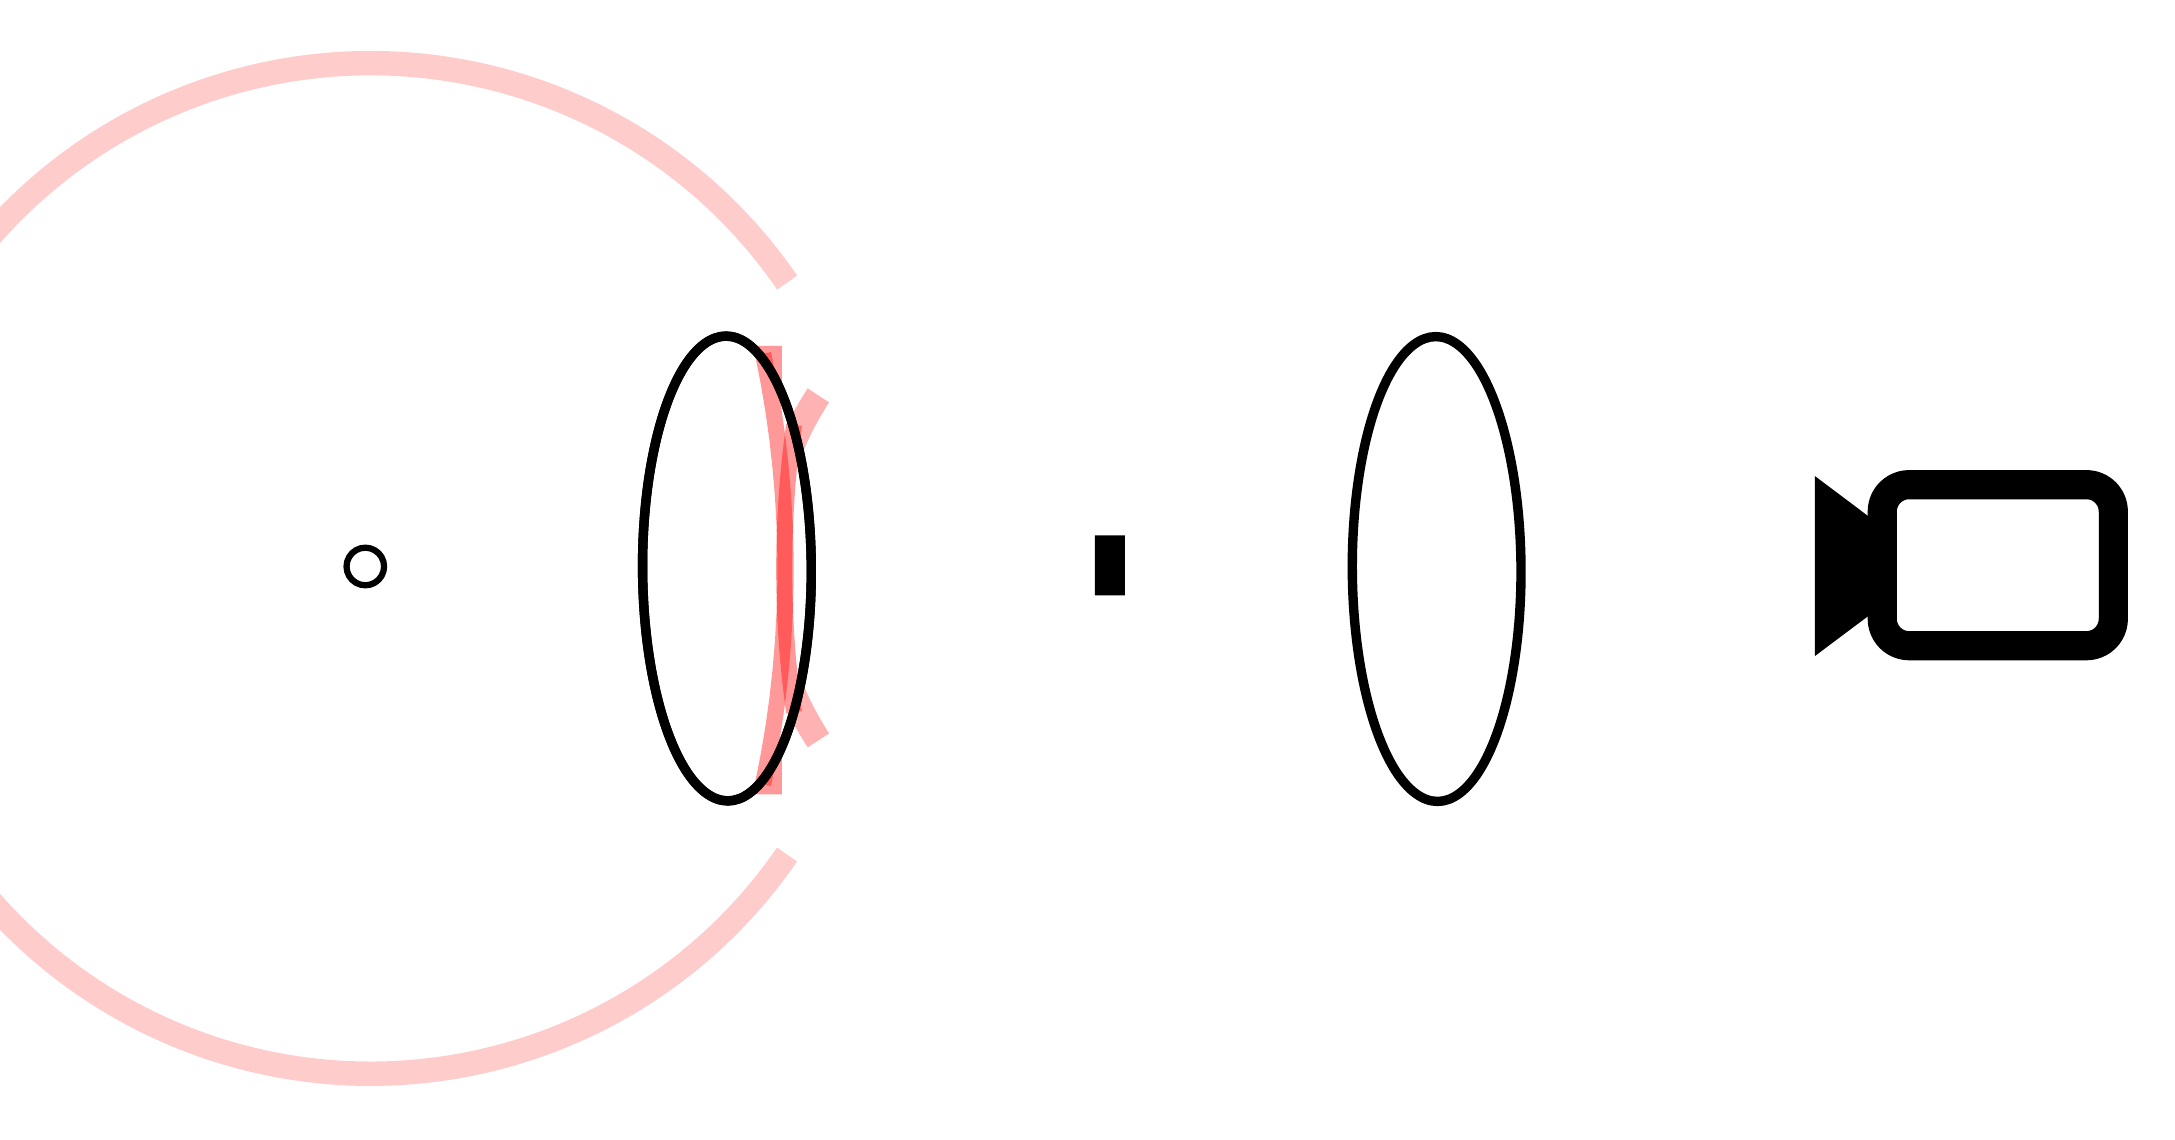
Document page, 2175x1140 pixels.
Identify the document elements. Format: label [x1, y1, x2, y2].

text_box [0, 0, 1747, 1140]
text_box [766, 774, 774, 786]
text_box [648, 341, 806, 796]
text_box [765, 352, 774, 365]
text_box [1882, 484, 2114, 646]
text_box [1814, 476, 1875, 657]
